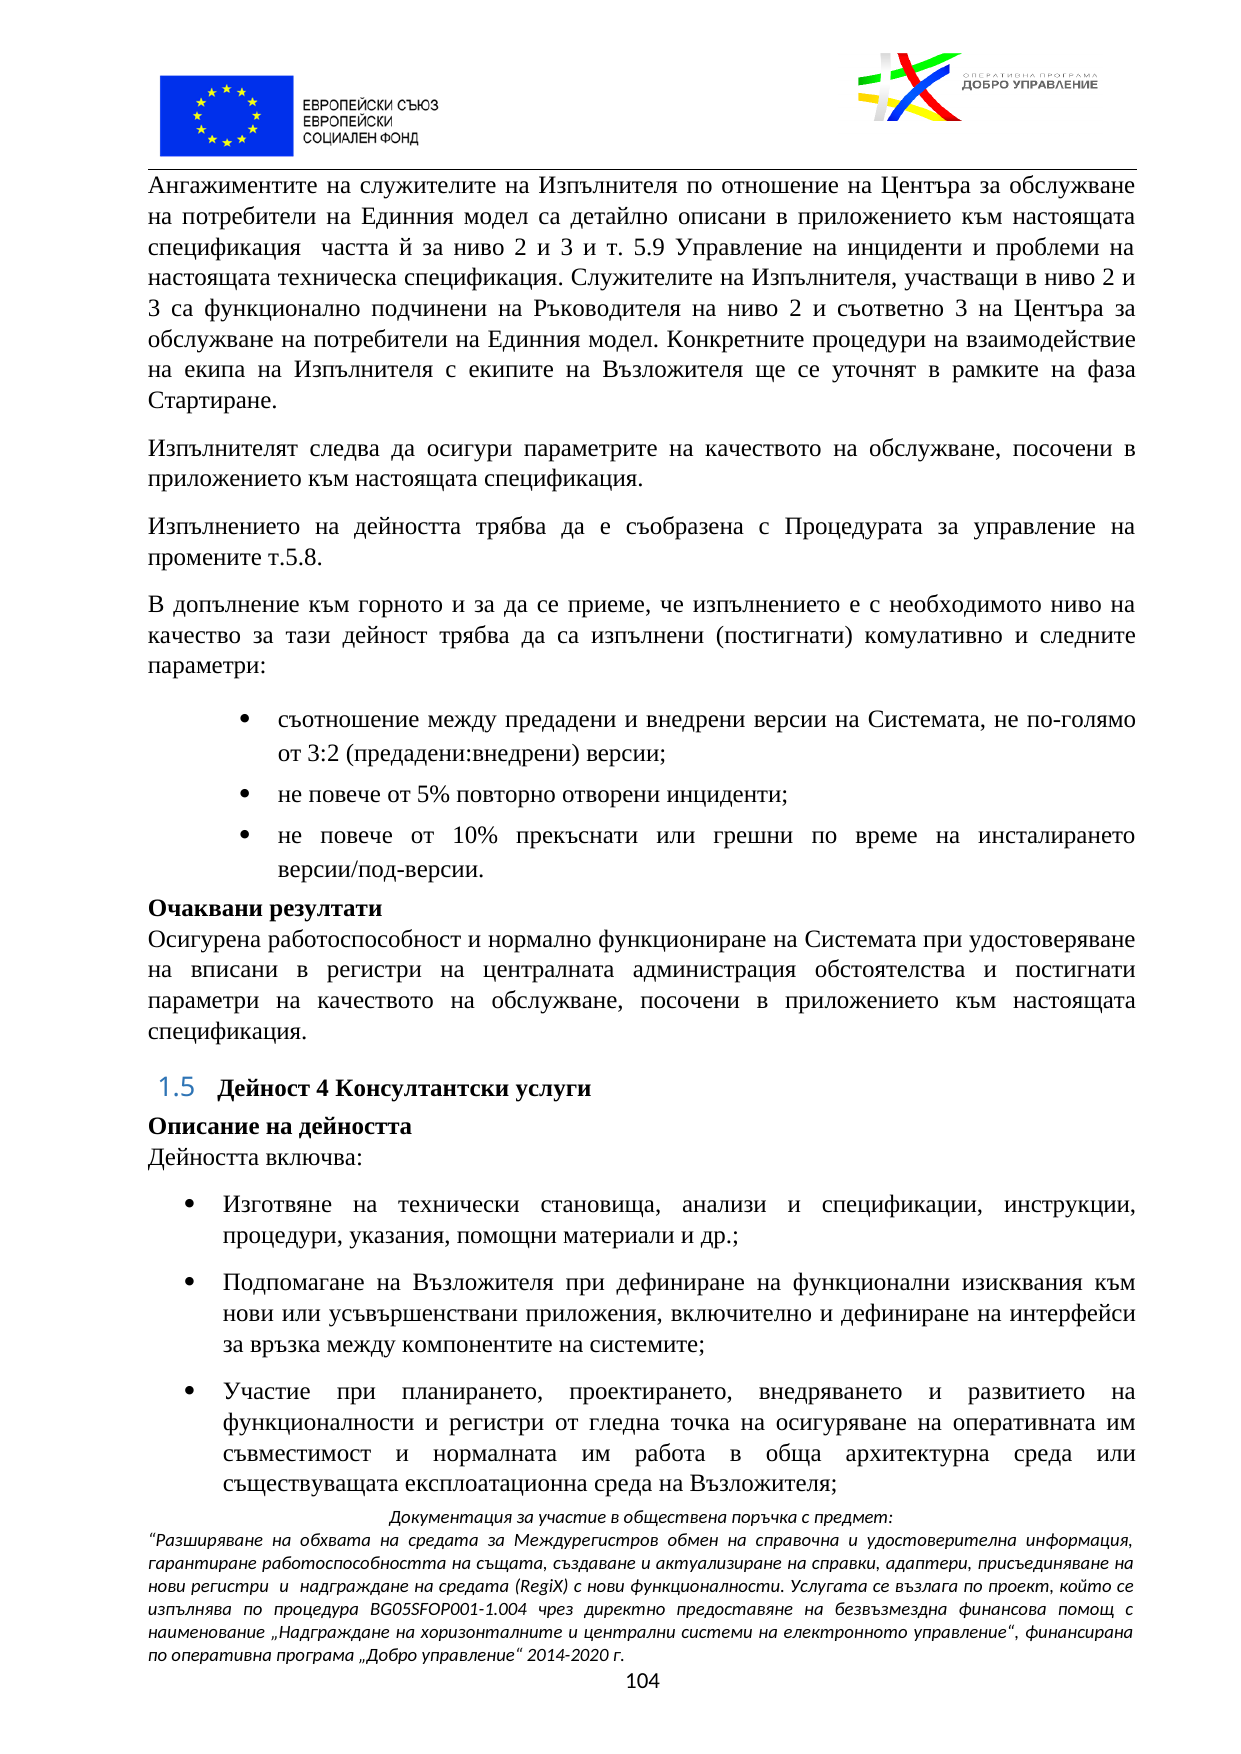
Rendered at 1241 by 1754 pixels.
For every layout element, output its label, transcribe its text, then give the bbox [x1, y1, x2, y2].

text Дейността включва: [148, 1142, 1137, 1171]
text Ангажиментите на служителите на Изпълнителя по отношение на Центъра за обслужване на потребители на Единния модел са детайлно описани в приложението към настоящата спецификация частта й за ниво 2 и 3 и т. 5.9 Управление на инциденти и проблеми на настоящата техническа спецификация. Служителите на Изпълнителя, участващи в ниво 2 и 3 са функционално подчинени на Ръководителя на ниво 2 и съответно 3 на Центъра за обслужване на потребители на Единния модел. Конкретните процедури на взаимодействие на екипа на Изпълнителя с екипите на Възложителя ще се уточнят в рамките на фаза Стартиране. [148, 170, 1137, 414]
text Осигурена работоспособност и нормално функциониране на Системата при удостоверяване на вписани в регистри на централната администрация обстоятелства и постигнати параметри на качеството на обслужване, посочени в приложението към настоящата спецификация. [148, 924, 1137, 1045]
subtitle Описание на дейността [148, 1111, 1137, 1140]
list не повече от 10% прекъснати или грешни по време на инсталирането версии/под-версии. [240, 820, 1137, 883]
subtitle Дейност 4 Консултантски услуги [157, 1068, 1137, 1104]
list не повече от 5% повторно отворени инциденти; [240, 779, 1137, 808]
list Участие при планирането, проектирането, внедряването и развитието на функционалности и регистри от гледна точка на осигуряване на оперативната им съвместимост и нормалната им работа в обща архитектурна среда или съществуващата експлоатационна среда на Възложителя; [185, 1376, 1137, 1497]
text Изпълнителят следва да осигури параметрите на качеството на обслужване, посочени в приложението към настоящата спецификация. [148, 433, 1137, 492]
list Изготвяне на технически становища, анализи и спецификации, инструкции, процедури, указания, помощни материали и др.; [185, 1189, 1137, 1249]
subtitle Очаквани резултати [148, 893, 1137, 922]
list Подпомагане на Възложителя при дефиниране на функционални изисквания към нови или усъвършенствани приложения, включително и дефиниране на интерфейси за връзка между компонентите на системите; [185, 1267, 1137, 1358]
text Изпълнението на дейността трябва да е съобразена с Процедурата за управление на промените т.5.8. [148, 511, 1137, 570]
text В допълнение към горното и за да се приеме, че изпълнението е с необходимото ниво на качество за тази дейност трябва да са изпълнени (постигнати) комулативно и следните параметри: [148, 589, 1137, 679]
list съотношение между предадени и внедрени версии на Системата, не по-голямо от 3:2 (предадени:внедрени) версии; [240, 704, 1137, 767]
